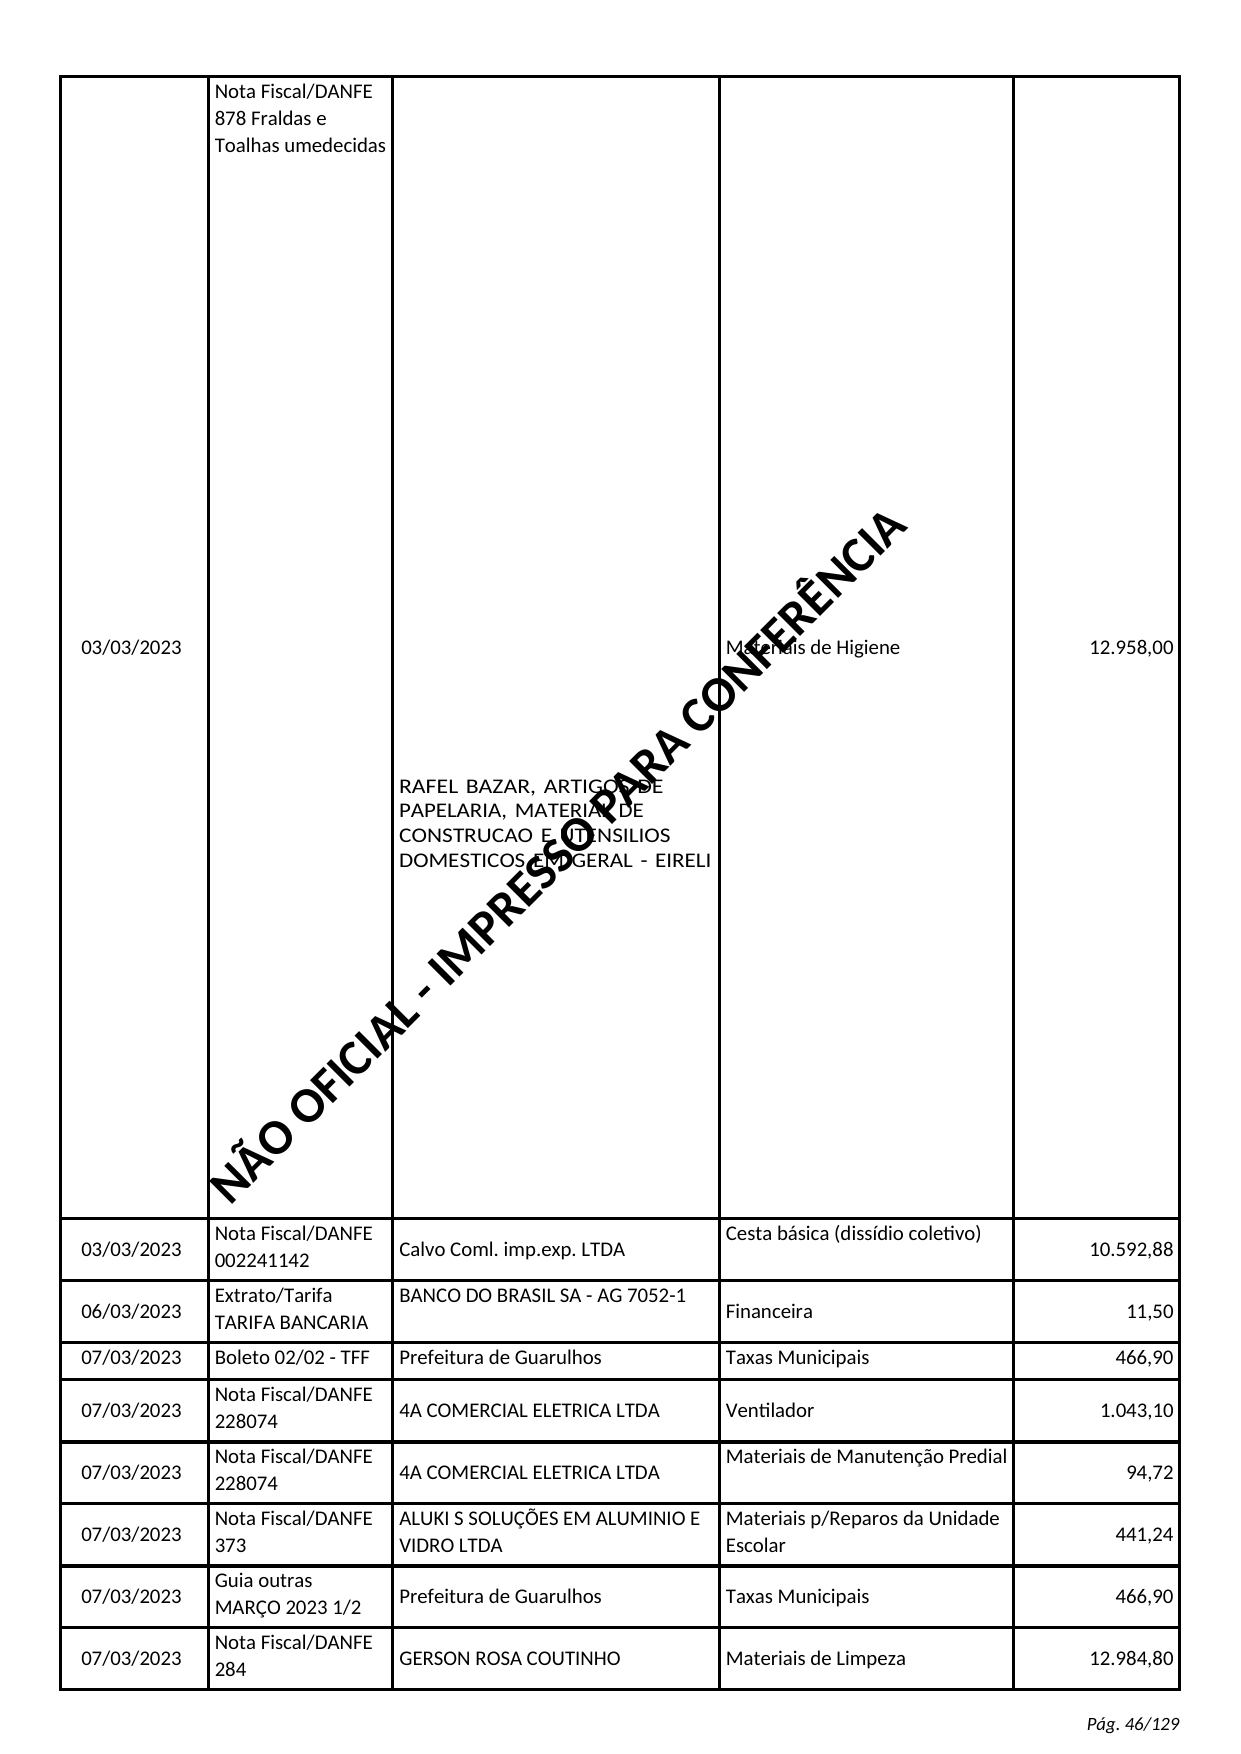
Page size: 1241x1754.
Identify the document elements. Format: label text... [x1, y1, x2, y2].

table_cell 94,72 [1015, 1444, 1178, 1502]
table_cell Guia outras MARÇO 2023 1/2 [210, 1568, 391, 1626]
table_cell 12.958,00 [1015, 78, 1178, 1217]
table_cell 466,90 [1015, 1568, 1178, 1626]
table_cell Materiais de Manutenção Predial [721, 1444, 1012, 1502]
table_cell Taxas Municipais [721, 1344, 1012, 1378]
table_cell Materiais de Higiene [721, 78, 1012, 1217]
table_cell ALUKI S SOLUÇÕES EM ALUMINIO E VIDRO LTDA [394, 1505, 718, 1564]
table_cell Nota Fiscal/DANFE 878 Fraldas e Toalhas umedecidas [210, 78, 391, 1217]
table_cell 03/03/2023 [62, 78, 207, 1217]
table_cell 07/03/2023 [62, 1444, 207, 1502]
table_cell 07/03/2023 [62, 1381, 207, 1440]
table_cell 4A COMERCIAL ELETRICA LTDA [394, 1444, 718, 1502]
table_cell 07/03/2023 [62, 1568, 207, 1626]
table_cell 03/03/2023 [62, 1220, 207, 1279]
table_cell [394, 78, 718, 1217]
table_cell Ventilador [721, 1381, 1012, 1440]
table_cell Calvo Coml. imp.exp. LTDA [394, 1220, 718, 1279]
table_cell Taxas Municipais [721, 1568, 1012, 1626]
table_cell 441,24 [1015, 1505, 1178, 1564]
table_cell Cesta básica (dissídio coletivo) [721, 1220, 1012, 1279]
table_cell 10.592,88 [1015, 1220, 1178, 1279]
table_cell Nota Fiscal/DANFE 228074 [210, 1444, 391, 1502]
table_cell 12.984,80 [1015, 1629, 1178, 1688]
table_cell Nota Fiscal/DANFE 228074 [210, 1381, 391, 1440]
table_cell Nota Fiscal/DANFE 373 [210, 1505, 391, 1564]
table_cell 11,50 [1015, 1282, 1178, 1341]
table_cell 4A COMERCIAL ELETRICA LTDA [394, 1381, 718, 1440]
table_cell [708, 684, 718, 705]
table_cell 07/03/2023 [62, 1344, 207, 1378]
table_cell Financeira [721, 1282, 1012, 1341]
table_cell 07/03/2023 [62, 1629, 207, 1688]
table_cell 07/03/2023 [62, 1505, 207, 1564]
table_cell GERSON ROSA COUTINHO [394, 1629, 718, 1688]
table_cell Materiais de Limpeza [721, 1629, 1012, 1688]
table_cell BANCO DO BRASIL SA - AG 7052-1 [394, 1282, 718, 1341]
table_cell 466,90 [1015, 1344, 1178, 1378]
table_cell 06/03/2023 [62, 1282, 207, 1341]
table_cell Materiais p/Reparos da Unidade Escolar [721, 1505, 1012, 1564]
table_cell 1.043,10 [1015, 1381, 1178, 1440]
table_cell Boleto 02/02 - TFF [210, 1344, 391, 1378]
table_cell Prefeitura de Guarulhos [394, 1568, 718, 1626]
table_cell Nota Fiscal/DANFE 284 [210, 1629, 391, 1688]
table_cell Prefeitura de Guarulhos [394, 1344, 718, 1378]
table_cell Nota Fiscal/DANFE 002241142 [210, 1220, 391, 1279]
table_cell Extrato/Tarifa TARIFA BANCARIA [210, 1282, 391, 1341]
